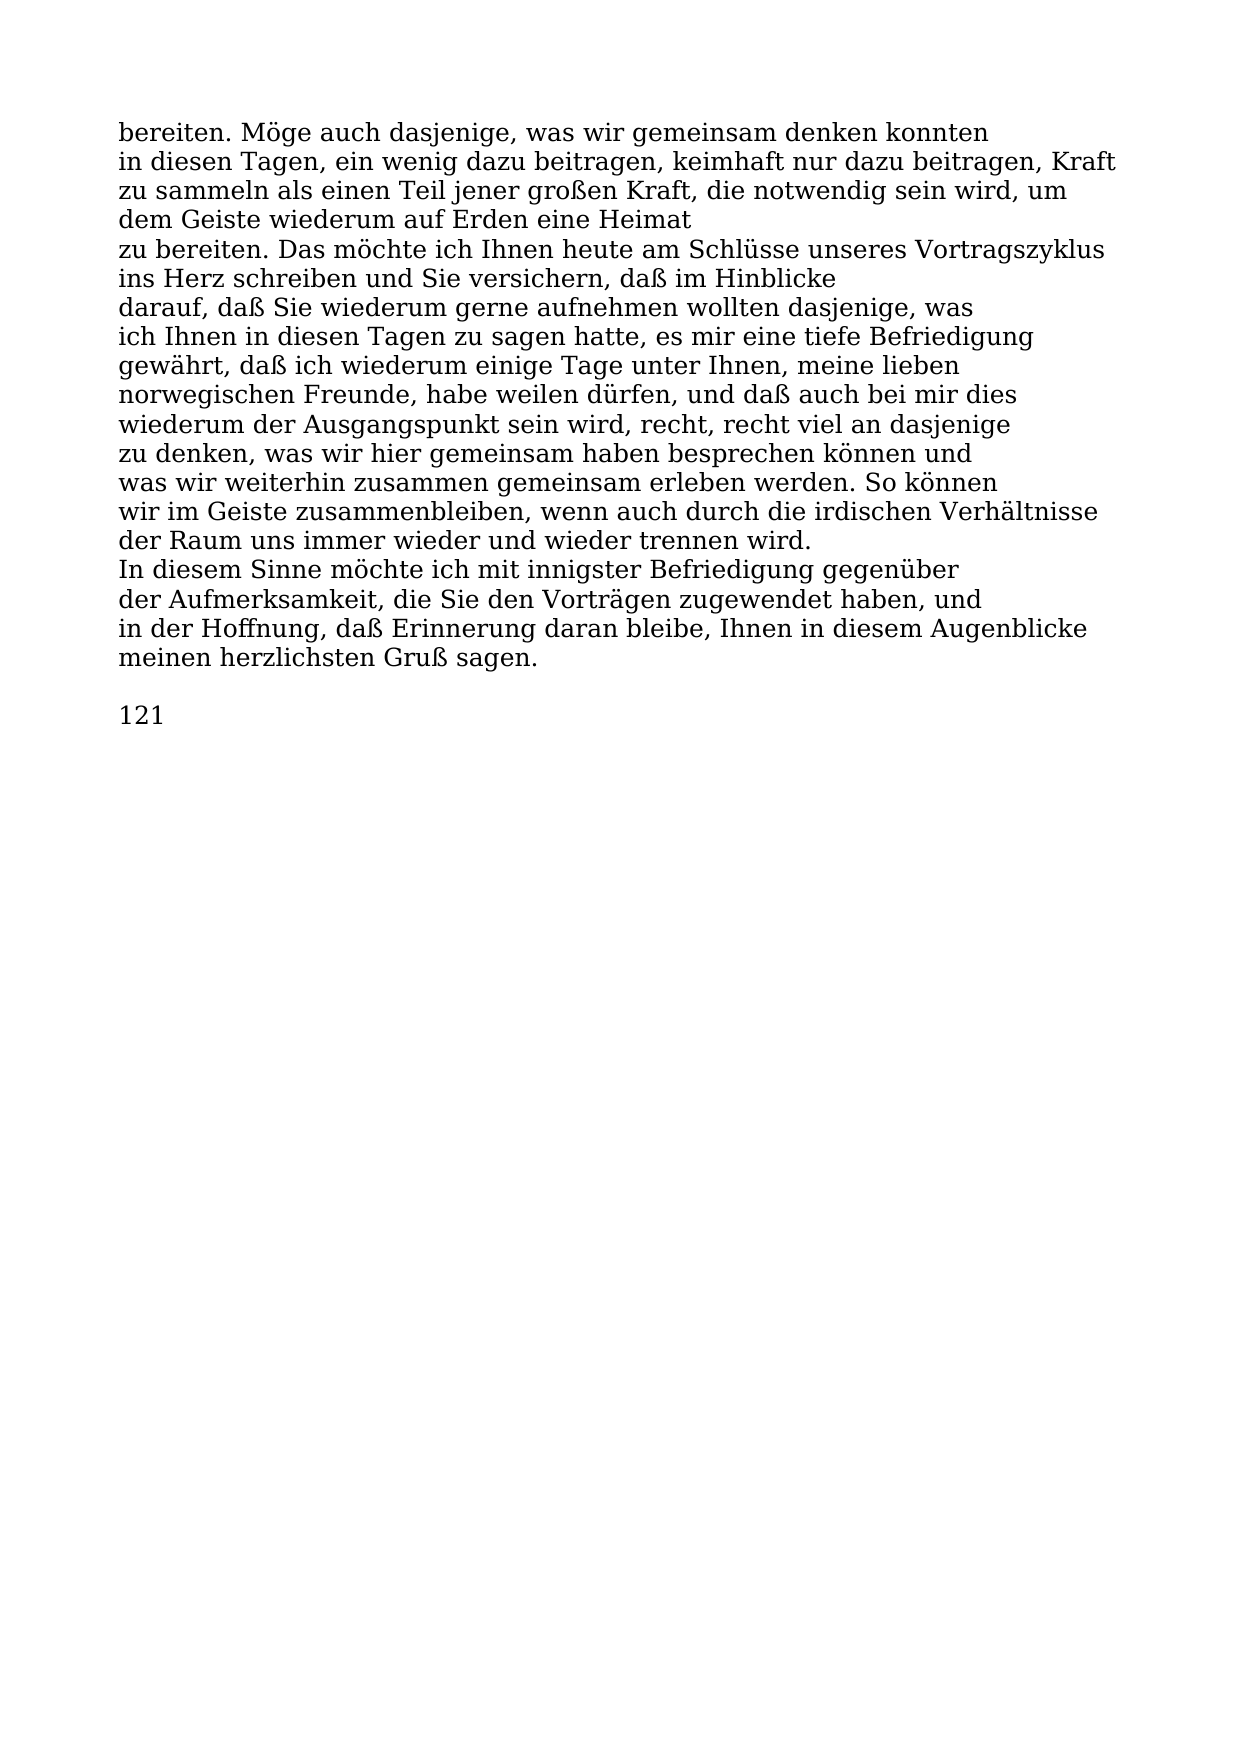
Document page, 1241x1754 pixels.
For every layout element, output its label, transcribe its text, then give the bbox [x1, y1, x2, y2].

text zu denken, was wir hier gemeinsam haben besprechen können und [118, 439, 1122, 468]
text was wir weiterhin zusammen gemeinsam erleben werden. So können [118, 468, 1122, 497]
text zu bereiten. Das möchte ich Ihnen heute am Schlüsse unseres Vortragszyklus ins Herz schreiben und Sie versichern, daß im Hinblicke [118, 235, 1122, 293]
text In diesem Sinne möchte ich mit innigster Befriedigung gegenüber [118, 556, 1122, 585]
text darauf, daß Sie wiederum gerne aufnehmen wollten dasjenige, was [118, 293, 1122, 322]
text in diesen Tagen, ein wenig dazu beitragen, keimhaft nur dazu beitragen, Kraft zu sammeln als einen Teil jener großen Kraft, die notwendig sein wird, um dem Geiste wiederum auf Erden eine Heimat [118, 147, 1122, 235]
text 121 [118, 701, 1122, 731]
text wiederum der Ausgangspunkt sein wird, recht, recht viel an dasjenige [118, 410, 1122, 439]
text norwegischen Freunde, habe weilen dürfen, und daß auch bei mir dies [118, 381, 1122, 410]
text ich Ihnen in diesen Tagen zu sagen hatte, es mir eine tiefe Befriedigung [118, 322, 1122, 351]
text wir im Geiste zusammenbleiben, wenn auch durch die irdischen Verhältnisse der Raum uns immer wieder und wieder trennen wird. [118, 497, 1122, 556]
text in der Hoffnung, daß Erinnerung daran bleibe, Ihnen in diesem Augenblicke meinen herzlichsten Gruß sagen. [118, 614, 1122, 672]
text gewährt, daß ich wiederum einige Tage unter Ihnen, meine lieben [118, 351, 1122, 381]
text der Aufmerksamkeit, die Sie den Vorträgen zugewendet haben, und [118, 585, 1122, 614]
text bereiten. Möge auch dasjenige, was wir gemeinsam denken konnten [118, 118, 1122, 147]
